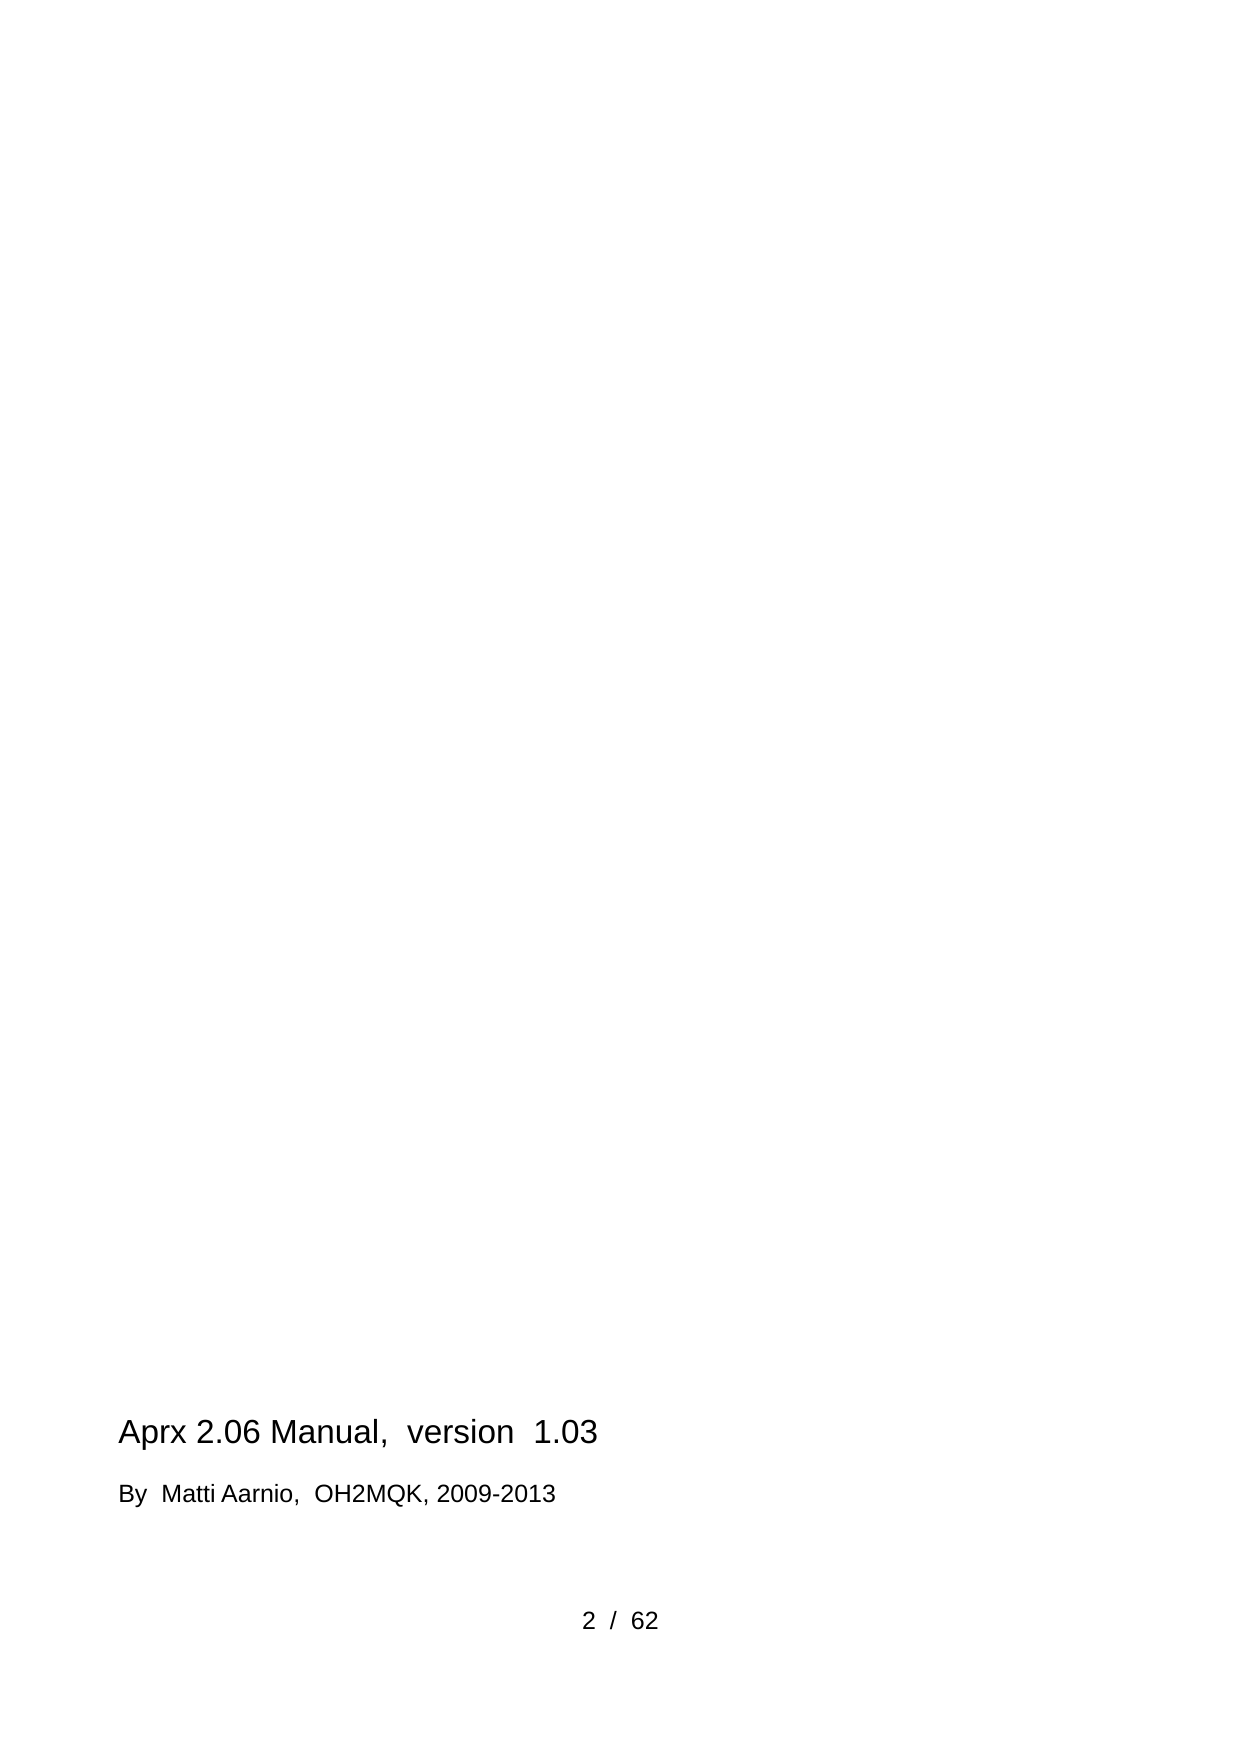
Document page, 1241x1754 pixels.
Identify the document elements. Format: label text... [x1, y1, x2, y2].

text Aprx 2.06 Manual, version 1.03 [118, 1412, 1122, 1450]
text By Matti Aarnio, OH2MQK, 2009-2013 [118, 1479, 1122, 1508]
